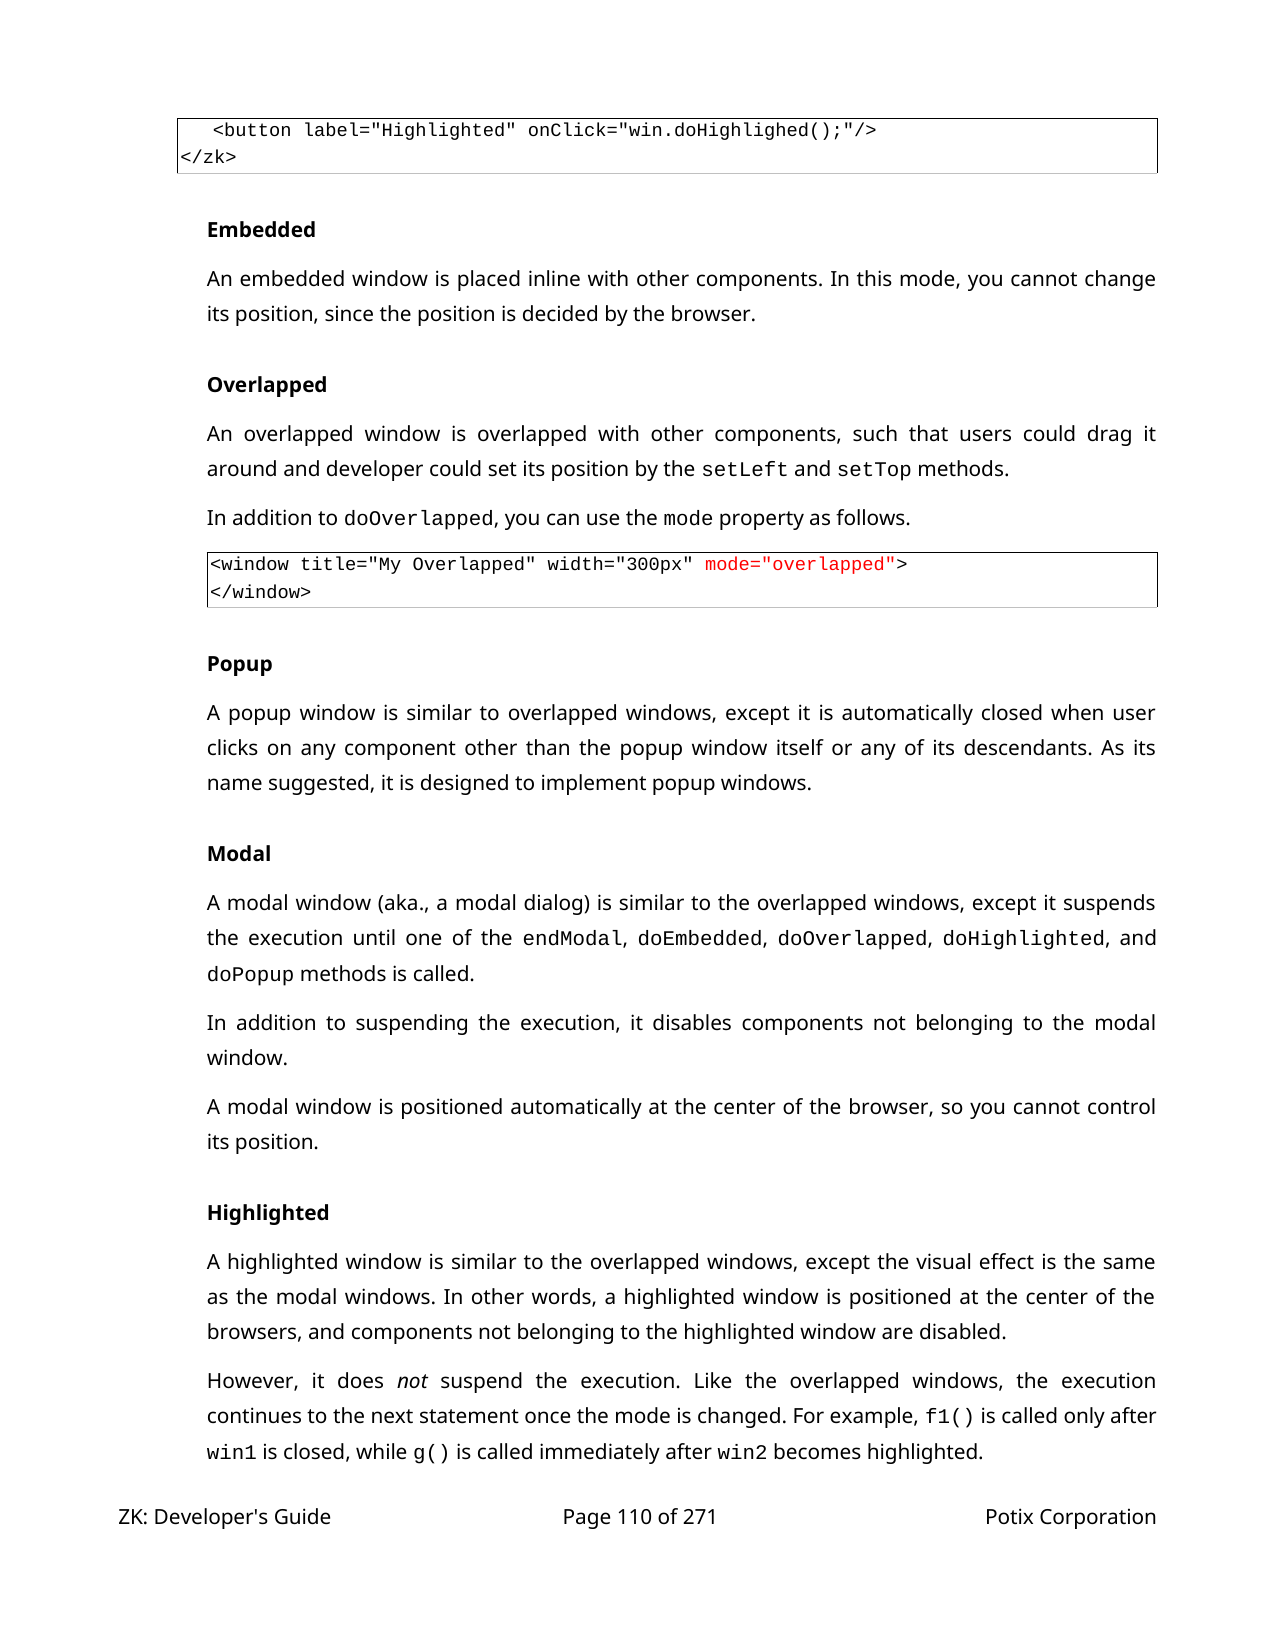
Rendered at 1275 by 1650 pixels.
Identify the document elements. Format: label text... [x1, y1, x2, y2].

subtitle Embedded [207, 215, 1157, 243]
text </window> [208, 579, 1157, 607]
text <window title="My Overlapped" width="300px" mode="overlapped"> [208, 553, 1157, 577]
subtitle Overlapped [207, 370, 1157, 398]
text </zk> [178, 145, 1157, 173]
text However, it does not suspend the execution. Like the overlapped windows, the execution continues to the next statement once the mode is changed. For example, f1() is called only after win1 is closed, while g() is called immediately after win2 becomes highlighted. [207, 1366, 1157, 1465]
text In addition to suspending the execution, it disables components not belonging to the modal window. [207, 1008, 1157, 1071]
text An embedded window is placed inline with other components. In this mode, you cannot change its position, since the position is decided by the browser. [207, 264, 1157, 327]
subtitle Popup [207, 649, 1157, 677]
text In addition to doOverlapped, you can use the mode property as follows. [207, 503, 1157, 532]
subtitle Highlighted [207, 1198, 1157, 1226]
subtitle Modal [207, 839, 1157, 867]
text An overlapped window is overlapped with other components, such that users could drag it around and developer could set its position by the setLeft and setTop methods. [207, 419, 1157, 482]
text A highlighted window is similar to the overlapped windows, except the visual effect is the same as the modal windows. In other words, a highlighted window is positioned at the center of the browsers, and components not belonging to the highlighted window are disabled. [207, 1247, 1157, 1346]
text A modal window (aka., a modal dialog) is similar to the overlapped windows, except it suspends the execution until one of the endModal, doEmbedded, doOverlapped, doHighlighted, and doPopup methods is called. [207, 888, 1157, 987]
text <button label="Highlighted" onClick="win.doHighlighed();"/> [178, 119, 1157, 142]
text A modal window is positioned automatically at the center of the browser, so you cannot control its position. [207, 1092, 1157, 1156]
text A popup window is similar to overlapped windows, except it is automatically closed when user clicks on any component other than the popup window itself or any of its descendants. As its name suggested, it is designed to implement popup windows. [207, 698, 1157, 797]
